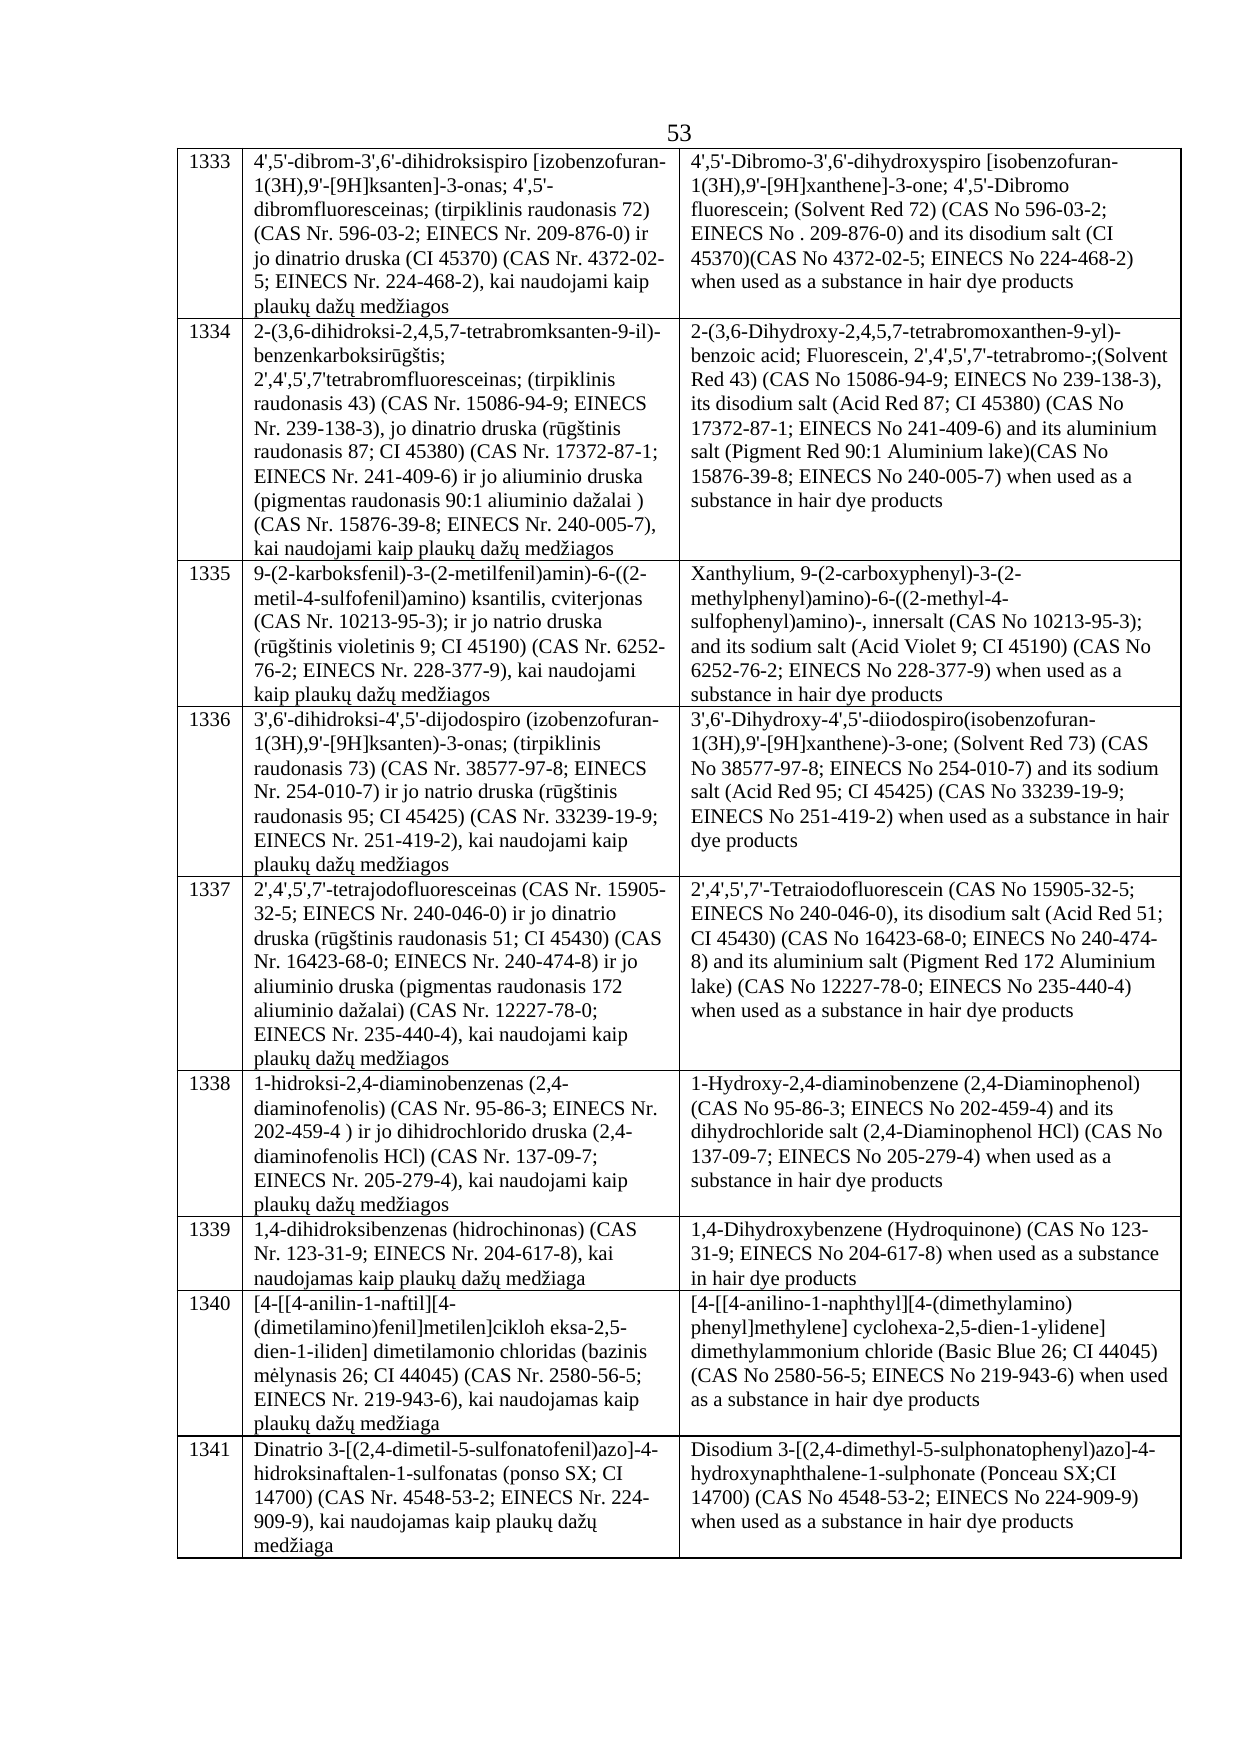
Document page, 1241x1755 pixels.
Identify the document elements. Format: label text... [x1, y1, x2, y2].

table_cell 1334 [178, 319, 242, 560]
table_cell 1339 [178, 1217, 242, 1289]
table_cell 2-(3,6-dihidroksi-2,4,5,7-tetrabromksanten-9-il)-benzenkarboksirūgštis; 2',4',5',7'tetrabromfluoresceinas; (tirpiklinis raudonasis 43) (CAS Nr. 15086-94-9; EINECS Nr. 239-138-3), jo dinatrio druska (rūgštinis raudonasis 87; CI 45380) (CAS Nr. 17372-87-1; EINECS Nr. 241-409-6) ir jo aliuminio druska (pigmentas raudonasis 90:1 aliuminio dažalai ) (CAS Nr. 15876-39-8; EINECS Nr. 240-005-7), kai naudojami kaip plaukų dažų medžiagos [243, 319, 679, 560]
table_cell 1336 [178, 707, 242, 876]
table_cell [4-[[4-anilin-1-naftil][4-(dimetilamino)fenil]metilen]cikloh eksa-2,5-dien-1-iliden] dimetilamonio chloridas (bazinis mėlynasis 26; CI 44045) (CAS Nr. 2580-56-5; EINECS Nr. 219-943-6), kai naudojamas kaip plaukų dažų medžiaga [243, 1291, 679, 1435]
table_cell 1,4-dihidroksibenzenas (hidrochinonas) (CAS Nr. 123-31-9; EINECS Nr. 204-617-8), kai naudojamas kaip plaukų dažų medžiaga [243, 1217, 679, 1289]
table_cell 1337 [178, 877, 242, 1070]
table_cell 1341 [178, 1437, 242, 1557]
table_cell 1,4-Dihydroxybenzene (Hydroquinone) (CAS No 123-31-9; EINECS No 204-617-8) when used as a substance in hair dye products [680, 1217, 1180, 1289]
table_cell 3',6'-Dihydroxy-4',5'-diiodospiro(isobenzofuran-1(3H),9'-[9H]xanthene)-3-one; (Solvent Red 73) (CAS No 38577-97-8; EINECS No 254-010-7) and its sodium salt (Acid Red 95; CI 45425) (CAS No 33239-19-9; EINECS No 251-419-2) when used as a substance in hair dye products [680, 707, 1180, 876]
table_cell 2',4',5',7'-Tetraiodofluorescein (CAS No 15905-32-5; EINECS No 240-046-0), its disodium salt (Acid Red 51; CI 45430) (CAS No 16423-68-0; EINECS No 240-474-8) and its aluminium salt (Pigment Red 172 Aluminium lake) (CAS No 12227-78-0; EINECS No 235-440-4) when used as a substance in hair dye products [680, 877, 1180, 1070]
table_cell 1-hidroksi-2,4-diaminobenzenas (2,4-diaminofenolis) (CAS Nr. 95-86-3; EINECS Nr. 202-459-4 ) ir jo dihidrochlorido druska (2,4-diaminofenolis HCl) (CAS Nr. 137-09-7; EINECS Nr. 205-279-4), kai naudojami kaip plaukų dažų medžiagos [243, 1071, 679, 1216]
table_cell 1335 [178, 561, 242, 706]
table_cell 1-Hydroxy-2,4-diaminobenzene (2,4-Diaminophenol) (CAS No 95-86-3; EINECS No 202-459-4) and its dihydrochloride salt (2,4-Diaminophenol HCl) (CAS No 137-09-7; EINECS No 205-279-4) when used as a substance in hair dye products [680, 1071, 1180, 1216]
table_cell [4-[[4-anilino-1-naphthyl][4-(dimethylamino) phenyl]methylene] cyclohexa-2,5-dien-1-ylidene] dimethylammonium chloride (Basic Blue 26; CI 44045) (CAS No 2580-56-5; EINECS No 219-943-6) when used as a substance in hair dye products [680, 1291, 1180, 1435]
table_cell 4',5'-Dibromo-3',6'-dihydroxyspiro [isobenzofuran-1(3H),9'-[9H]xanthene]-3-one; 4',5'-Dibromo fluorescein; (Solvent Red 72) (CAS No 596-03-2; EINECS No . 209-876-0) and its disodium salt (CI 45370)(CAS No 4372-02-5; EINECS No 224-468-2) when used as a substance in hair dye products [680, 149, 1180, 318]
table_cell 4',5'-dibrom-3',6'-dihidroksispiro [izobenzofuran-1(3H),9'-[9H]ksanten]-3-onas; 4',5'-dibromfluoresceinas; (tirpiklinis raudonasis 72) (CAS Nr. 596-03-2; EINECS Nr. 209-876-0) ir jo dinatrio druska (CI 45370) (CAS Nr. 4372-02-5; EINECS Nr. 224-468-2), kai naudojami kaip plaukų dažų medžiagos [243, 149, 679, 318]
table_cell Dinatrio 3-[(2,4-dimetil-5-sulfonatofenil)azo]-4-hidroksinaftalen-1-sulfonatas (ponso SX; CI 14700) (CAS Nr. 4548-53-2; EINECS Nr. 224-909-9), kai naudojamas kaip plaukų dažų medžiaga [243, 1437, 679, 1557]
table_cell Xanthylium, 9-(2-carboxyphenyl)-3-(2-methylphenyl)amino)-6-((2-methyl-4-sulfophenyl)amino)-, innersalt (CAS No 10213-95-3); and its sodium salt (Acid Violet 9; CI 45190) (CAS No 6252-76-2; EINECS No 228-377-9) when used as a substance in hair dye products [680, 561, 1180, 706]
table_cell 2-(3,6-Dihydroxy-2,4,5,7-tetrabromoxanthen-9-yl)-benzoic acid; Fluorescein, 2',4',5',7'-tetrabromo-;(Solvent Red 43) (CAS No 15086-94-9; EINECS No 239-138-3), its disodium salt (Acid Red 87; CI 45380) (CAS No 17372-87-1; EINECS No 241-409-6) and its aluminium salt (Pigment Red 90:1 Aluminium lake)(CAS No 15876-39-8; EINECS No 240-005-7) when used as a substance in hair dye products [680, 319, 1180, 560]
table_cell 1338 [178, 1071, 242, 1216]
table_cell 1333 [178, 149, 242, 318]
table_cell 9-(2-karboksfenil)-3-(2-metilfenil)amin)-6-((2-metil-4-sulfofenil)amino) ksantilis, cviterjonas (CAS Nr. 10213-95-3); ir jo natrio druska (rūgštinis violetinis 9; CI 45190) (CAS Nr. 6252-76-2; EINECS Nr. 228-377-9), kai naudojami kaip plaukų dažų medžiagos [243, 561, 679, 706]
table_cell 1340 [178, 1291, 242, 1435]
table_cell Disodium 3-[(2,4-dimethyl-5-sulphonatophenyl)azo]-4-hydroxynaphthalene-1-sulphonate (Ponceau SX;CI 14700) (CAS No 4548-53-2; EINECS No 224-909-9) when used as a substance in hair dye products [680, 1437, 1180, 1557]
table_cell 3',6'-dihidroksi-4',5'-dijodospiro (izobenzofuran-1(3H),9'-[9H]ksanten)-3-onas; (tirpiklinis raudonasis 73) (CAS Nr. 38577-97-8; EINECS Nr. 254-010-7) ir jo natrio druska (rūgštinis raudonasis 95; CI 45425) (CAS Nr. 33239-19-9; EINECS Nr. 251-419-2), kai naudojami kaip plaukų dažų medžiagos [243, 707, 679, 876]
table_cell 2',4',5',7'-tetrajodofluoresceinas (CAS Nr. 15905-32-5; EINECS Nr. 240-046-0) ir jo dinatrio druska (rūgštinis raudonasis 51; CI 45430) (CAS Nr. 16423-68-0; EINECS Nr. 240-474-8) ir jo aliuminio druska (pigmentas raudonasis 172 aliuminio dažalai) (CAS Nr. 12227-78-0; EINECS Nr. 235-440-4), kai naudojami kaip plaukų dažų medžiagos [243, 877, 679, 1070]
